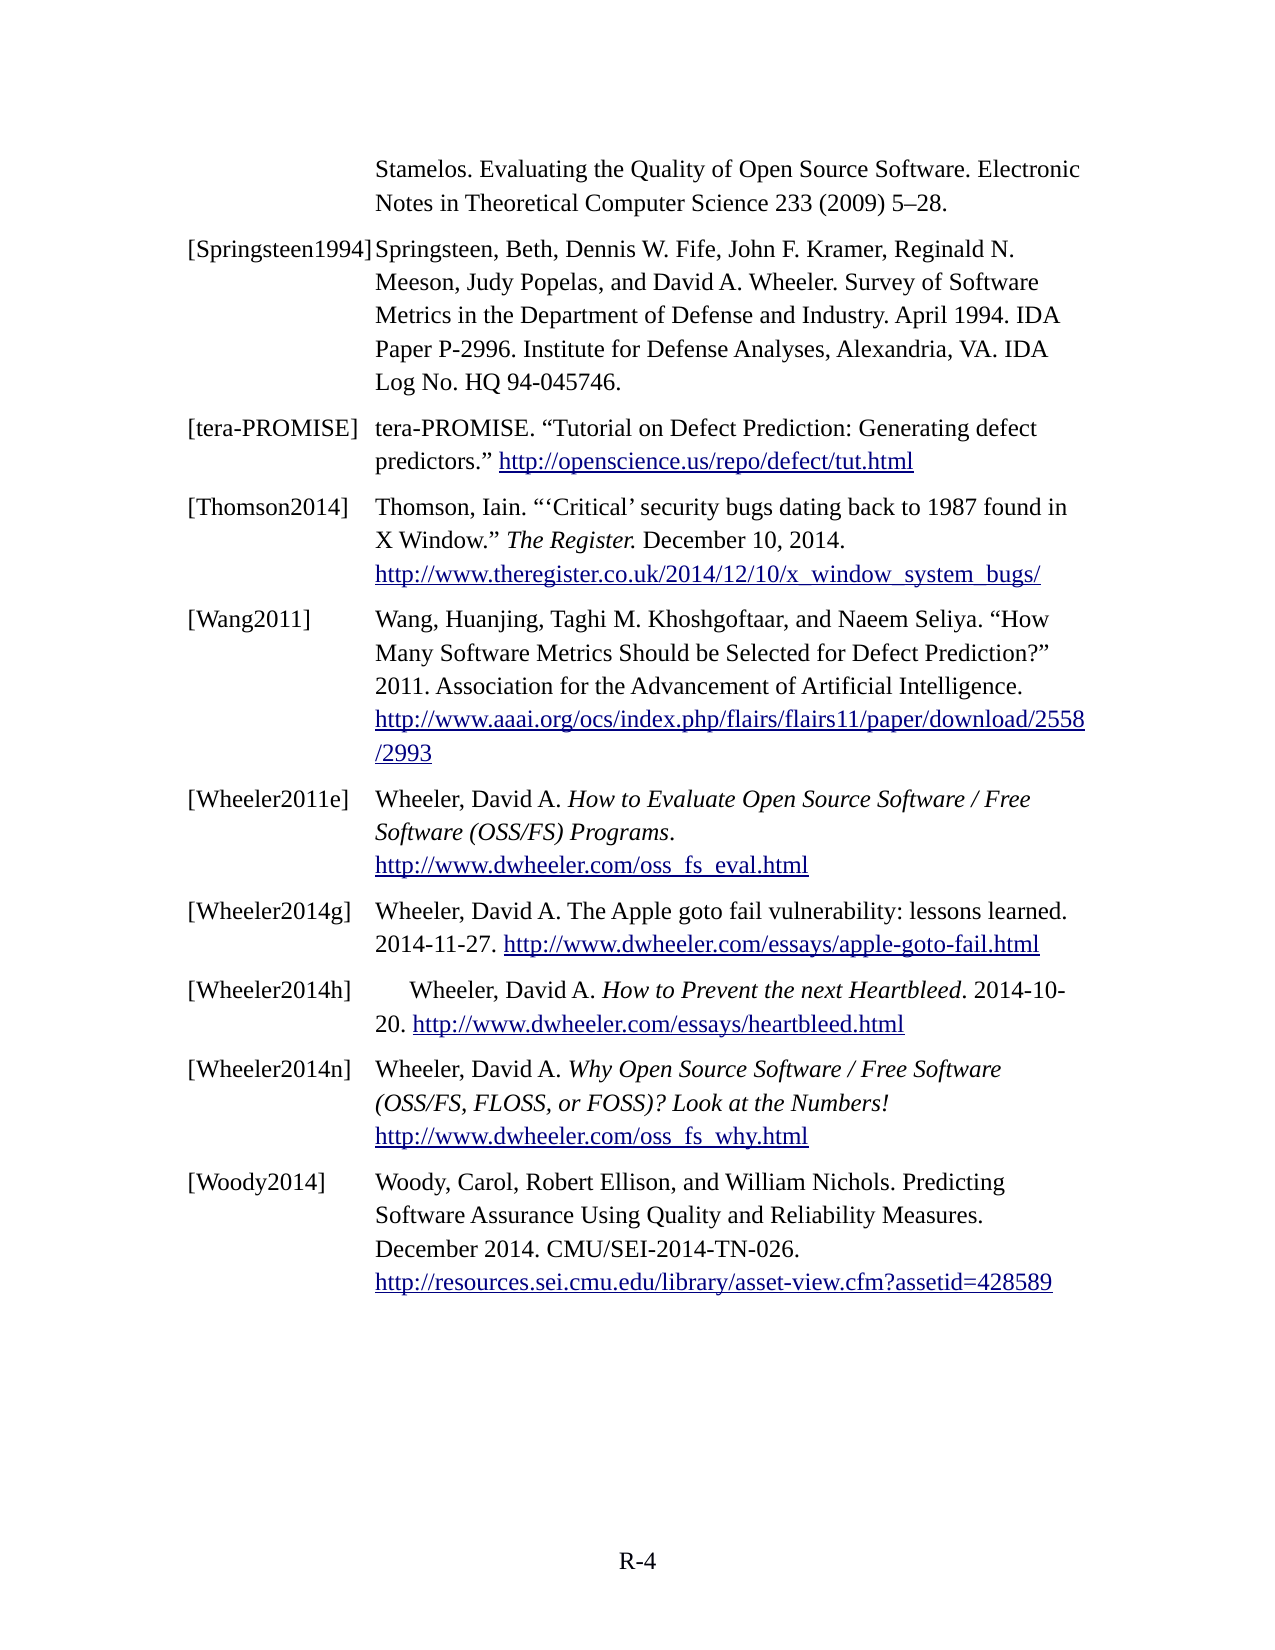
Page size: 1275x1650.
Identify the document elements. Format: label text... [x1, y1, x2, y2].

text [Wheeler2014h] Wheeler, David A. How to Prevent the next Heartbleed. 2014-10-20. http://www.dwheeler.com/essays/heartbleed.html [187, 971, 1087, 1037]
text Stamelos. Evaluating the Quality of Open Source Software. Electronic Notes in Theoretical Computer Science 233 (2009) 5–28. [187, 150, 1087, 217]
text [Wheeler2011e] Wheeler, David A. How to Evaluate Open Source Software / Free Software (OSS/FS) Programs. http://www.dwheeler.com/oss_fs_eval.html [187, 779, 1087, 879]
text [Woody2014] Woody, Carol, Robert Ellison, and William Nichols. Predicting Software Assurance Using Quality and Reliability Measures. December 2014. CMU/SEI-2014-TN-026. http://resources.sei.cmu.edu/library/asset-view.cfm?assetid=428589 [187, 1162, 1087, 1296]
text [Wheeler2014g] Wheeler, David A. The Apple goto fail vulnerability: lessons learned. 2014-11-27. http://www.dwheeler.com/essays/apple-goto-fail.html [187, 892, 1087, 958]
text [Thomson2014] Thomson, Iain. “‘Critical’ security bugs dating back to 1987 found in X Window.” The Register. December 10, 2014. http://www.theregister.co.uk/2014/12/10/x_window_system_bugs/ [187, 487, 1087, 587]
text [Wang2011] Wang, Huanjing, Taghi M. Khoshgoftaar, and Naeem Seliya. “How Many Software Metrics Should be Selected for Defect Prediction?” 2011. Association for the Advancement of Artificial Intelligence. http://www.aaai.org/ocs/index.php/flairs/flairs11/paper/download/2558/2993 [187, 600, 1087, 767]
text [Wheeler2014n] Wheeler, David A. Why Open Source Software / Free Software (OSS/FS, FLOSS, or FOSS)? Look at the Numbers! http://www.dwheeler.com/oss_fs_why.html [187, 1050, 1087, 1150]
text [tera-PROMISE] tera-PROMISE. “Tutorial on Defect Prediction: Generating defect predictors.” http://openscience.us/repo/defect/tut.html [187, 408, 1087, 475]
text [Springsteen1994] Springsteen, Beth, Dennis W. Fife, John F. Kramer, Reginald N. Meeson, Judy Popelas, and David A. Wheeler. Survey of Software Metrics in the Department of Defense and Industry. April 1994. IDA Paper P-2996. Institute for Defense Analyses, Alexandria, VA. IDA Log No. HQ 94-045746. [187, 229, 1087, 396]
